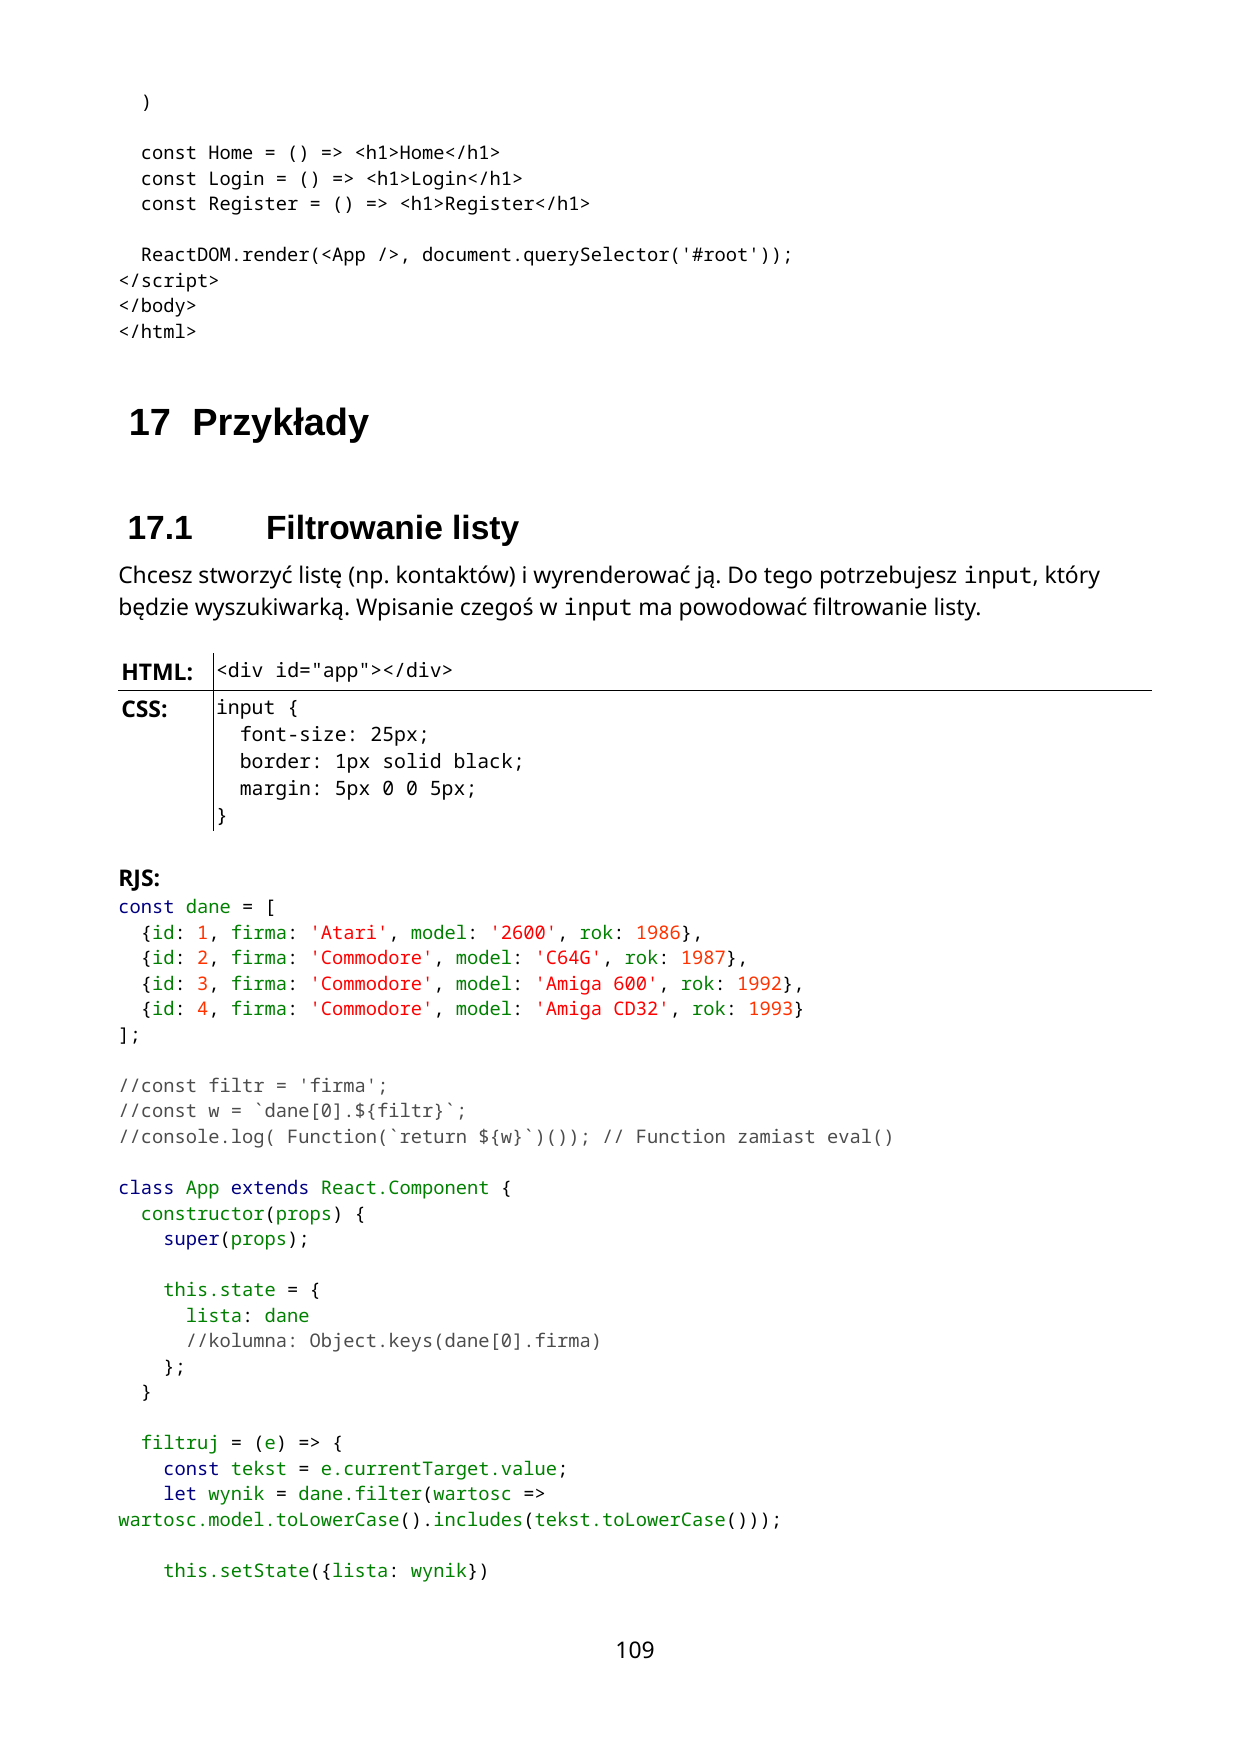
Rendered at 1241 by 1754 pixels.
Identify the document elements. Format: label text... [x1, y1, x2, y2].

subtitle Przykłady [118, 400, 1152, 444]
text this.setState({lista: wynik}) [118, 1557, 1152, 1583]
text //console.log( Function(`return ${w}`)()); // Function zamiast eval() [118, 1123, 1152, 1149]
text const Register = () => <h1>Register</h1> [118, 191, 1152, 216]
text RJS: [118, 862, 1152, 893]
text const dane = [ [118, 893, 1152, 919]
text //const filtr = 'firma'; [118, 1072, 1152, 1098]
text //kolumna: Object.keys(dane[0].firma) [118, 1327, 1152, 1353]
text const tekst = e.currentTarget.value; [118, 1455, 1152, 1481]
text ReactDOM.render(<App />, document.querySelector('#root')); [118, 242, 1152, 267]
text let wynik = dane.filter(wartosc => wartosc.model.toLowerCase().includes(tekst.toLowerCase())); [118, 1481, 1152, 1532]
text const Home = () => <h1>Home</h1> [118, 139, 1152, 165]
text filtruj = (e) => { [118, 1429, 1152, 1455]
text {id: 1, firma: 'Atari', model: '2600', rok: 1986}, [118, 919, 1152, 944]
text this.state = { [118, 1276, 1152, 1302]
text lista: dane [118, 1302, 1152, 1327]
text </script> [118, 267, 1152, 293]
text const Login = () => <h1>Login</h1> [118, 165, 1152, 191]
text }; [118, 1353, 1152, 1378]
text {id: 4, firma: 'Commodore', model: 'Amiga CD32', rok: 1993} [118, 996, 1152, 1021]
text super(props); [118, 1225, 1152, 1251]
table_header HTML: [118, 653, 213, 690]
subtitle Filtrowanie listy [118, 508, 1152, 547]
table_cell CSS: [118, 691, 213, 831]
table_cell input { font-size: 25px; border: 1px solid black; margin: 5px 0 0 5px; } [214, 691, 1152, 831]
text </html> [118, 318, 1152, 344]
text ]; [118, 1021, 1152, 1047]
text {id: 3, firma: 'Commodore', model: 'Amiga 600', rok: 1992}, [118, 970, 1152, 996]
text constructor(props) { [118, 1200, 1152, 1225]
text } [118, 1378, 1152, 1404]
table_header <div id="app"></div> [214, 653, 1152, 690]
text ) [118, 88, 1152, 114]
text Chcesz stworzyć listę (np. kontaktów) i wyrenderować ją. Do tego potrzebujesz input, który będzie wyszukiwarką. Wpisanie czegoś w input ma powodować filtrowanie listy. [118, 559, 1152, 622]
text {id: 2, firma: 'Commodore', model: 'C64G', rok: 1987}, [118, 944, 1152, 970]
text class App extends React.Component { [118, 1174, 1152, 1200]
text //const w = `dane[0].${filtr}`; [118, 1098, 1152, 1123]
text </body> [118, 293, 1152, 318]
